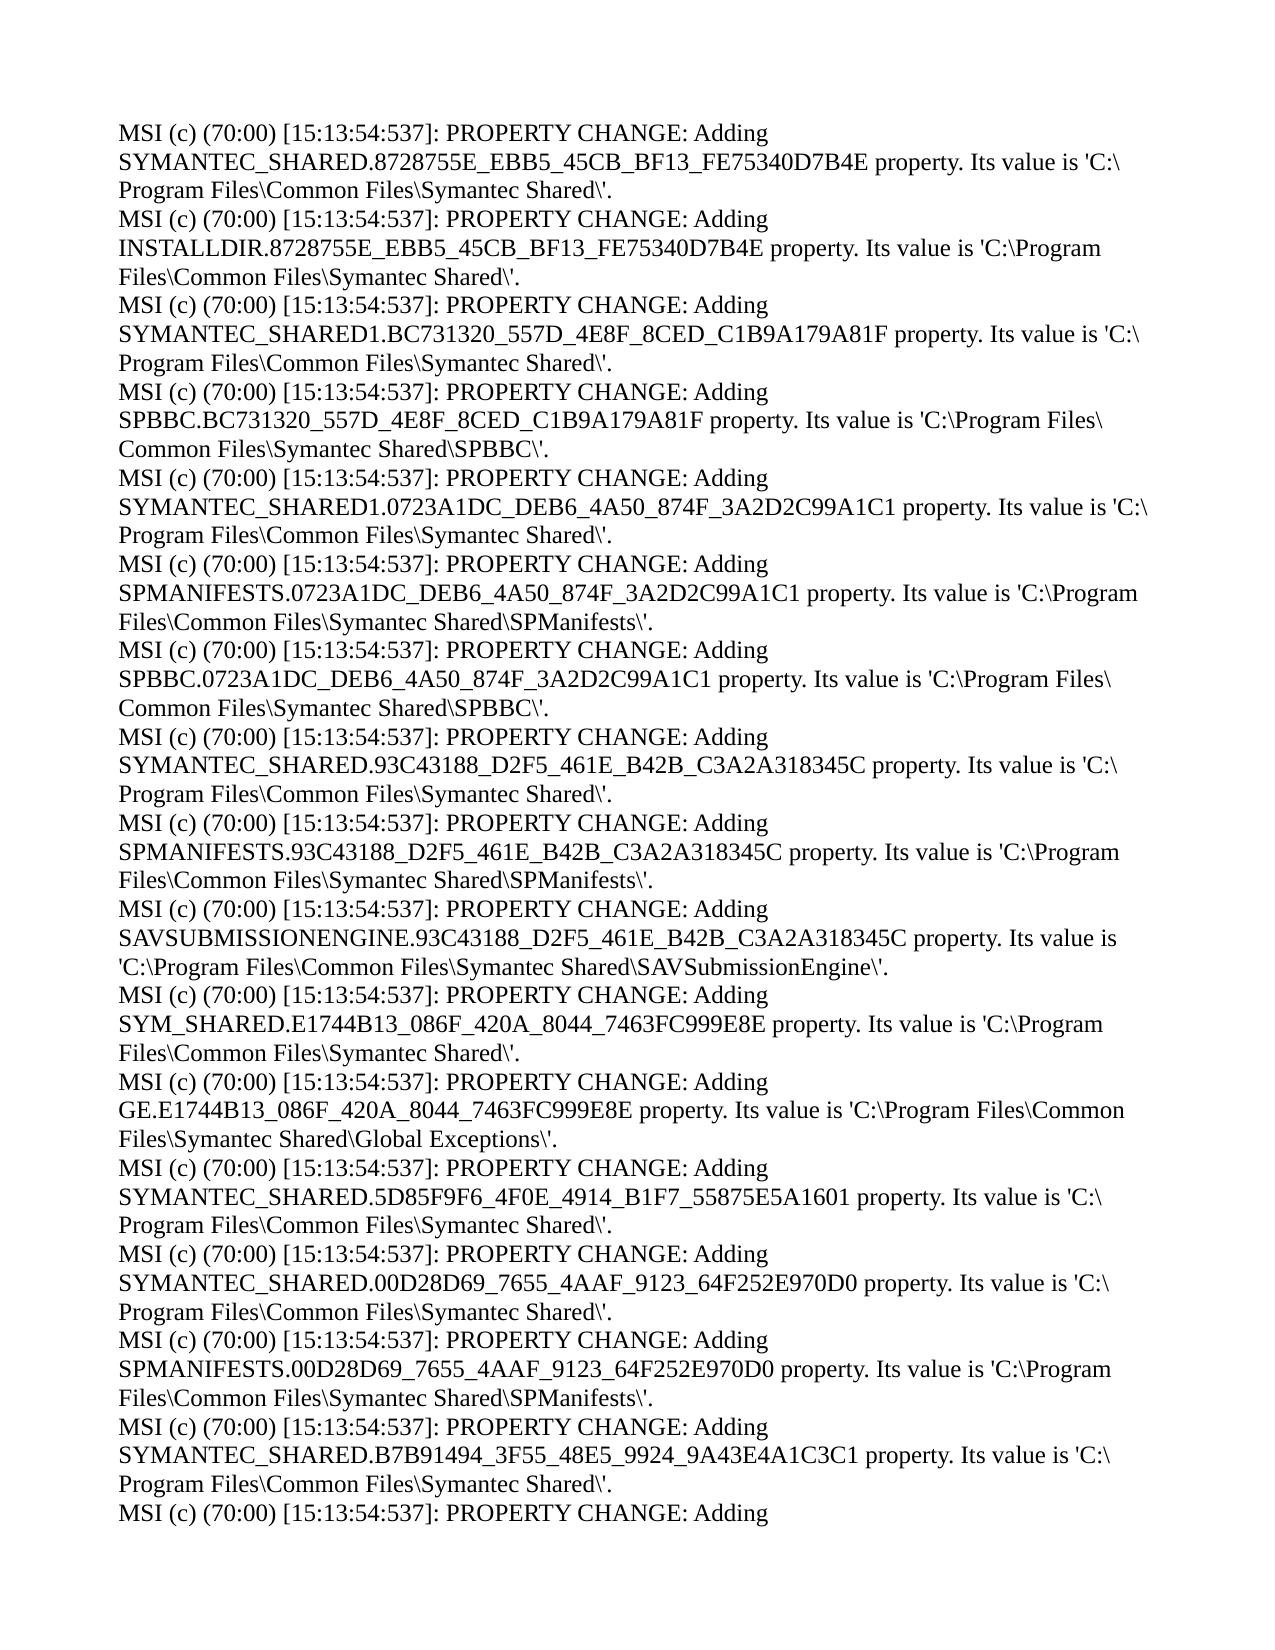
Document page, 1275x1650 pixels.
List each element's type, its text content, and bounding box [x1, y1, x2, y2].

text MSI (c) (70:00) [15:13:54:537]: PROPERTY CHANGE: Adding SYMANTEC_SHARED1.0723A1DC_DEB6_4A50_874F_3A2D2C99A1C1 property. Its value is 'C:\Program Files\Common Files\Symantec Shared\'. [118, 463, 1157, 549]
text MSI (c) (70:00) [15:13:54:537]: PROPERTY CHANGE: Adding SYMANTEC_SHARED.5D85F9F6_4F0E_4914_B1F7_55875E5A1601 property. Its value is 'C:\Program Files\Common Files\Symantec Shared\'. [118, 1153, 1157, 1239]
text MSI (c) (70:00) [15:13:54:537]: PROPERTY CHANGE: Adding SYMANTEC_SHARED1.BC731320_557D_4E8F_8CED_C1B9A179A81F property. Its value is 'C:\Program Files\Common Files\Symantec Shared\'. [118, 291, 1157, 377]
text MSI (c) (70:00) [15:13:54:537]: PROPERTY CHANGE: Adding SYMANTEC_SHARED.B7B91494_3F55_48E5_9924_9A43E4A1C3C1 property. Its value is 'C:\Program Files\Common Files\Symantec Shared\'. [118, 1412, 1157, 1498]
text MSI (c) (70:00) [15:13:54:537]: PROPERTY CHANGE: Adding SPBBC.0723A1DC_DEB6_4A50_874F_3A2D2C99A1C1 property. Its value is 'C:\Program Files\Common Files\Symantec Shared\SPBBC\'. [118, 636, 1157, 722]
text MSI (c) (70:00) [15:13:54:537]: PROPERTY CHANGE: Adding SPMANIFESTS.0723A1DC_DEB6_4A50_874F_3A2D2C99A1C1 property. Its value is 'C:\Program Files\Common Files\Symantec Shared\SPManifests\'. [118, 549, 1157, 636]
text MSI (c) (70:00) [15:13:54:537]: PROPERTY CHANGE: Adding GE.E1744B13_086F_420A_8044_7463FC999E8E property. Its value is 'C:\Program Files\Common Files\Symantec Shared\Global Exceptions\'. [118, 1067, 1157, 1153]
text MSI (c) (70:00) [15:13:54:537]: PROPERTY CHANGE: Adding SYMANTEC_SHARED.93C43188_D2F5_461E_B42B_C3A2A318345C property. Its value is 'C:\Program Files\Common Files\Symantec Shared\'. [118, 722, 1157, 808]
text MSI (c) (70:00) [15:13:54:537]: PROPERTY CHANGE: Adding SYMANTEC_SHARED.00D28D69_7655_4AAF_9123_64F252E970D0 property. Its value is 'C:\Program Files\Common Files\Symantec Shared\'. [118, 1239, 1157, 1326]
text MSI (c) (70:00) [15:13:54:537]: PROPERTY CHANGE: Adding SPMANIFESTS.93C43188_D2F5_461E_B42B_C3A2A318345C property. Its value is 'C:\Program Files\Common Files\Symantec Shared\SPManifests\'. [118, 808, 1157, 894]
text MSI (c) (70:00) [15:13:54:537]: PROPERTY CHANGE: Adding SPMANIFESTS.00D28D69_7655_4AAF_9123_64F252E970D0 property. Its value is 'C:\Program Files\Common Files\Symantec Shared\SPManifests\'. [118, 1326, 1157, 1412]
text MSI (c) (70:00) [15:13:54:537]: PROPERTY CHANGE: Adding SYM_SHARED.E1744B13_086F_420A_8044_7463FC999E8E property. Its value is 'C:\Program Files\Common Files\Symantec Shared\'. [118, 981, 1157, 1067]
text MSI (c) (70:00) [15:13:54:537]: PROPERTY CHANGE: Adding [118, 1498, 1157, 1527]
text MSI (c) (70:00) [15:13:54:537]: PROPERTY CHANGE: Adding SYMANTEC_SHARED.8728755E_EBB5_45CB_BF13_FE75340D7B4E property. Its value is 'C:\Program Files\Common Files\Symantec Shared\'. [118, 118, 1157, 204]
text MSI (c) (70:00) [15:13:54:537]: PROPERTY CHANGE: Adding SPBBC.BC731320_557D_4E8F_8CED_C1B9A179A81F property. Its value is 'C:\Program Files\Common Files\Symantec Shared\SPBBC\'. [118, 377, 1157, 463]
text MSI (c) (70:00) [15:13:54:537]: PROPERTY CHANGE: Adding SAVSUBMISSIONENGINE.93C43188_D2F5_461E_B42B_C3A2A318345C property. Its value is 'C:\Program Files\Common Files\Symantec Shared\SAVSubmissionEngine\'. [118, 894, 1157, 981]
text MSI (c) (70:00) [15:13:54:537]: PROPERTY CHANGE: Adding INSTALLDIR.8728755E_EBB5_45CB_BF13_FE75340D7B4E property. Its value is 'C:\Program Files\Common Files\Symantec Shared\'. [118, 204, 1157, 291]
